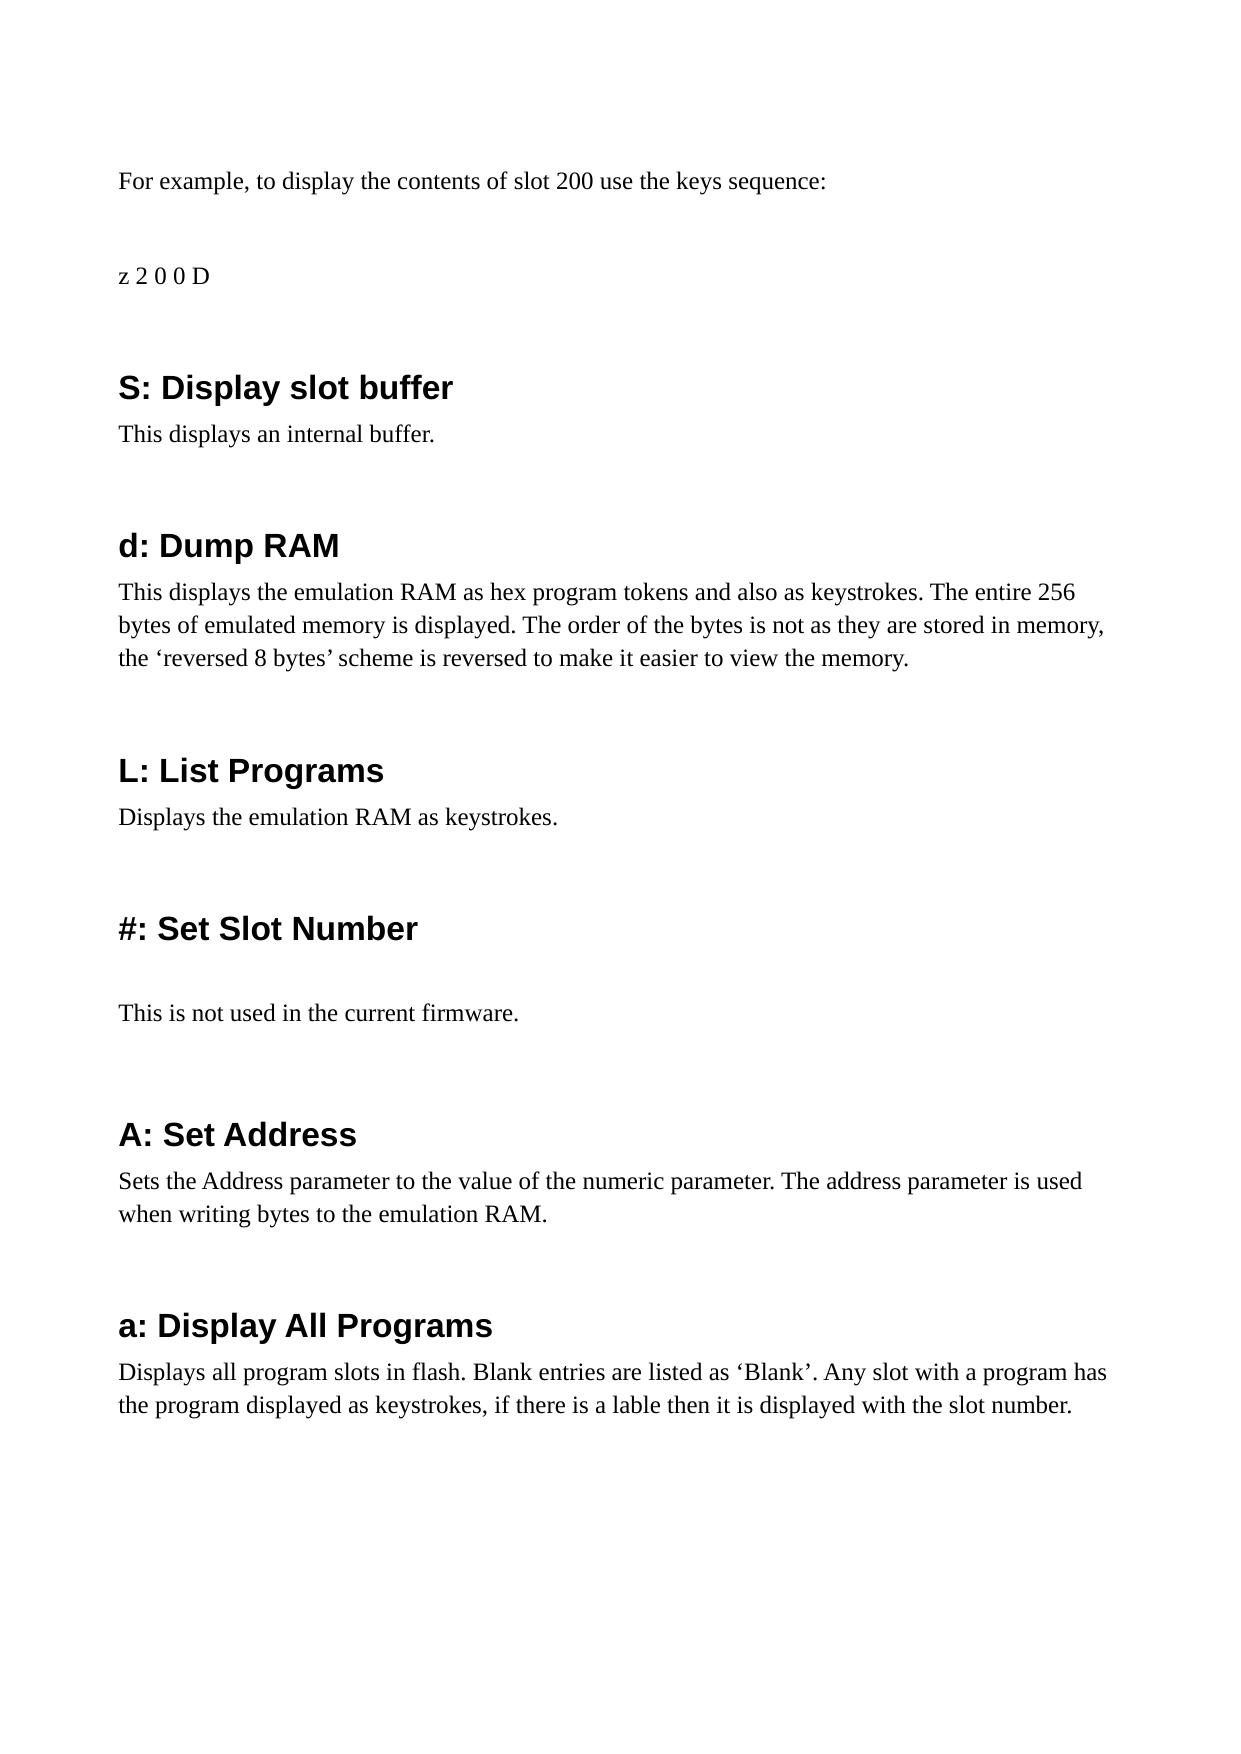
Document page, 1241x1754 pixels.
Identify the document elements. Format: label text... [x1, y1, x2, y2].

text This displays the emulation RAM as hex program tokens and also as keystrokes. The entire 256 bytes of emulated memory is displayed. The order of the bytes is not as they are stored in memory, the ‘reversed 8 bytes’ scheme is reversed to make it easier to view the memory. [118, 577, 1122, 672]
subtitle #: Set Slot Number [118, 870, 1122, 986]
subtitle A: Set Address [118, 1114, 1122, 1153]
text Displays all program slots in flash. Blank entries are listed as ‘Blank’. Any slot with a program has the program displayed as keystrokes, if there is a lable then it is displayed with the slot number. [118, 1357, 1122, 1419]
text For example, to display the contents of slot 200 use the keys sequence: [118, 166, 1122, 194]
text Sets the Address parameter to the value of the numeric parameter. The address parameter is used when writing bytes to the emulation RAM. [118, 1166, 1122, 1227]
text This is not used in the current firmware. [118, 998, 1122, 1027]
subtitle S: Display slot buffer [118, 329, 1122, 407]
subtitle d: Dump RAM [118, 488, 1122, 565]
text This displays an internal buffer. [118, 419, 1122, 448]
text Displays the emulation RAM as keystrokes. [118, 802, 1122, 830]
subtitle L: List Programs [118, 712, 1122, 789]
text z 2 0 0 D [118, 261, 1122, 290]
subtitle a: Display All Programs [118, 1267, 1122, 1344]
